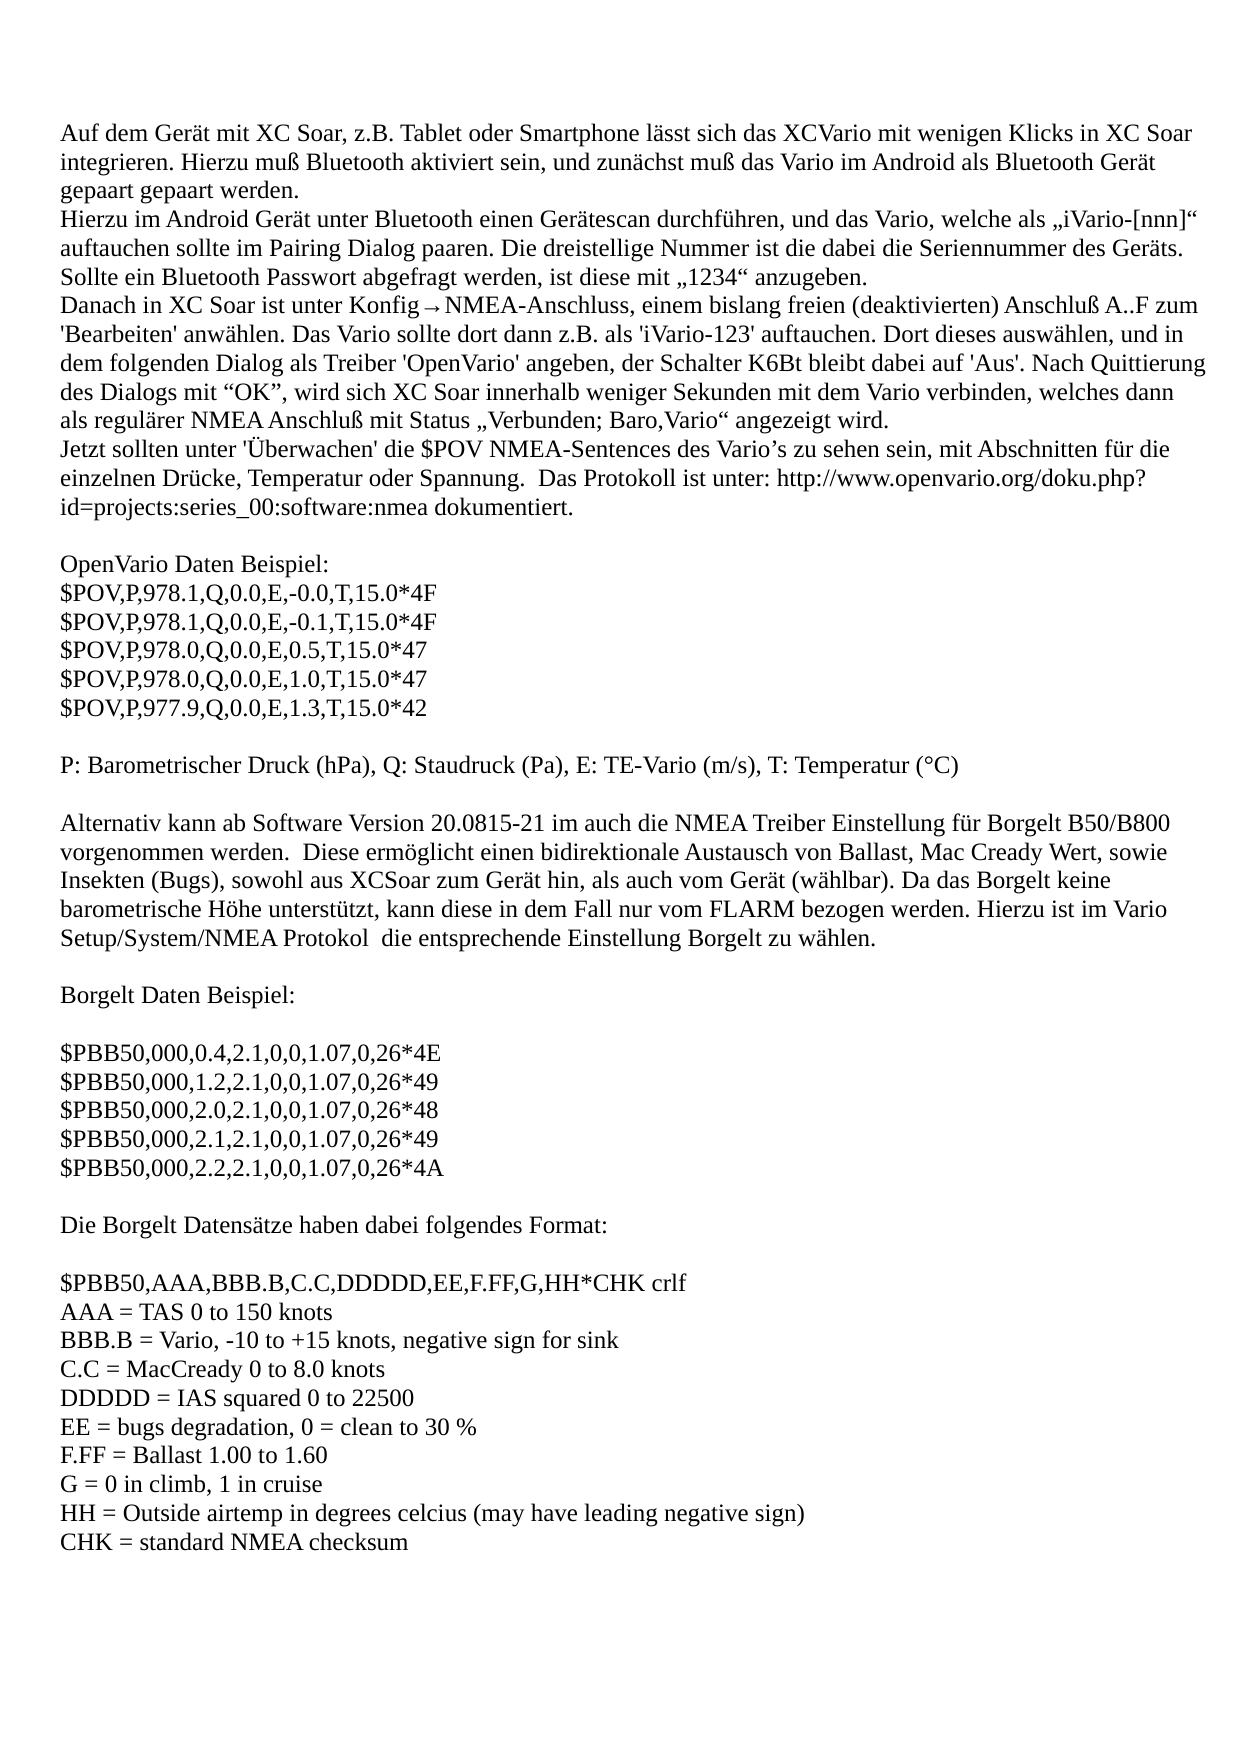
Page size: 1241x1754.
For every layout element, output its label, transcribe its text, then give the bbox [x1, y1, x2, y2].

text C.C = MacCready 0 to 8.0 knots [60, 1354, 1207, 1383]
text Jetzt sollten unter 'Überwachen' die $POV NMEA-Sentences des Vario’s zu sehen sein, mit Abschnitten für die einzelnen Drücke, Temperatur oder Spannung. Das Protokoll ist unter: http://www.openvario.org/doku.php?id=projects:series_00:software:nmea dokumentiert. [60, 434, 1207, 521]
text Danach in XC Soar ist unter Konfig→NMEA-Anschluss, einem bislang freien (deaktivierten) Anschluß A..F zum 'Bearbeiten' anwählen. Das Vario sollte dort dann z.B. als 'iVario-123' auftauchen. Dort dieses auswählen, und in dem folgenden Dialog als Treiber 'OpenVario' angeben, der Schalter K6Bt bleibt dabei auf 'Aus'. Nach Quittierung des Dialogs mit “OK”, wird sich XC Soar innerhalb weniger Sekunden mit dem Vario verbinden, welches dann als regulärer NMEA Anschluß mit Status „Verbunden; Baro,Vario“ angezeigt wird. [60, 291, 1207, 434]
text EE = bugs degradation, 0 = clean to 30 % [60, 1412, 1207, 1441]
text G = 0 in climb, 1 in cruise [60, 1469, 1207, 1498]
text Die Borgelt Datensätze haben dabei folgendes Format: [60, 1211, 1207, 1239]
text BBB.B = Vario, -10 to +15 knots, negative sign for sink [60, 1326, 1207, 1354]
text $PBB50,AAA,BBB.B,C.C,DDDDD,EE,F.FF,G,HH*CHK crlf [60, 1268, 1207, 1297]
text CHK = standard NMEA checksum [60, 1527, 1207, 1584]
text DDDDD = IAS squared 0 to 22500 [60, 1383, 1207, 1412]
text Alternativ kann ab Software Version 20.0815-21 im auch die NMEA Treiber Einstellung für Borgelt B50/B800 vorgenommen werden. Diese ermöglicht einen bidirektionale Austausch von Ballast, Mac Cready Wert, sowie Insekten (Bugs), sowohl aus XCSoar zum Gerät hin, als auch vom Gerät (wählbar). Da das Borgelt keine barometrische Höhe unterstützt, kann diese in dem Fall nur vom FLARM bezogen werden. Hierzu ist im Vario Setup/System/NMEA Protokol die entsprechende Einstellung Borgelt zu wählen. [60, 808, 1207, 952]
text Borgelt Daten Beispiel: [60, 981, 1207, 1009]
text Auf dem Gerät mit XC Soar, z.B. Tablet oder Smartphone lässt sich das XCVario mit wenigen Klicks in XC Soar integrieren. Hierzu muß Bluetooth aktiviert sein, und zunächst muß das Vario im Android als Bluetooth Gerät gepaart gepaart werden. [60, 118, 1207, 204]
text Hierzu im Android Gerät unter Bluetooth einen Gerätescan durchführen, und das Vario, welche als „iVario-[nnn]“ auftauchen sollte im Pairing Dialog paaren. Die dreistellige Nummer ist die dabei die Seriennummer des Geräts. [60, 204, 1207, 262]
text OpenVario Daten Beispiel: [60, 549, 1207, 578]
text F.FF = Ballast 1.00 to 1.60 [60, 1441, 1207, 1469]
text HH = Outside airtemp in degrees celcius (may have leading negative sign) [60, 1498, 1207, 1527]
text $POV,P,978.1,Q,0.0,E,-0.0,T,15.0*4F $POV,P,978.1,Q,0.0,E,-0.1,T,15.0*4F $POV,P,978.0,Q,0.0,E,0.5,T,15.0*47 $POV,P,978.0,Q,0.0,E,1.0,T,15.0*47 $POV,P,977.9,Q,0.0,E,1.3,T,15.0*42 [60, 578, 1207, 722]
text P: Barometrischer Druck (hPa), Q: Staudruck (Pa), E: TE-Vario (m/s), T: Temperatur (°C) [60, 722, 1207, 779]
text Sollte ein Bluetooth Passwort abgefragt werden, ist diese mit „1234“ anzugeben. [60, 262, 1207, 291]
text AAA = TAS 0 to 150 knots [60, 1297, 1207, 1326]
text $PBB50,000,0.4,2.1,0,0,1.07,0,26*4E $PBB50,000,1.2,2.1,0,0,1.07,0,26*49 $PBB50,000,2.0,2.1,0,0,1.07,0,26*48 $PBB50,000,2.1,2.1,0,0,1.07,0,26*49 $PBB50,000,2.2,2.1,0,0,1.07,0,26*4A [60, 1038, 1207, 1211]
